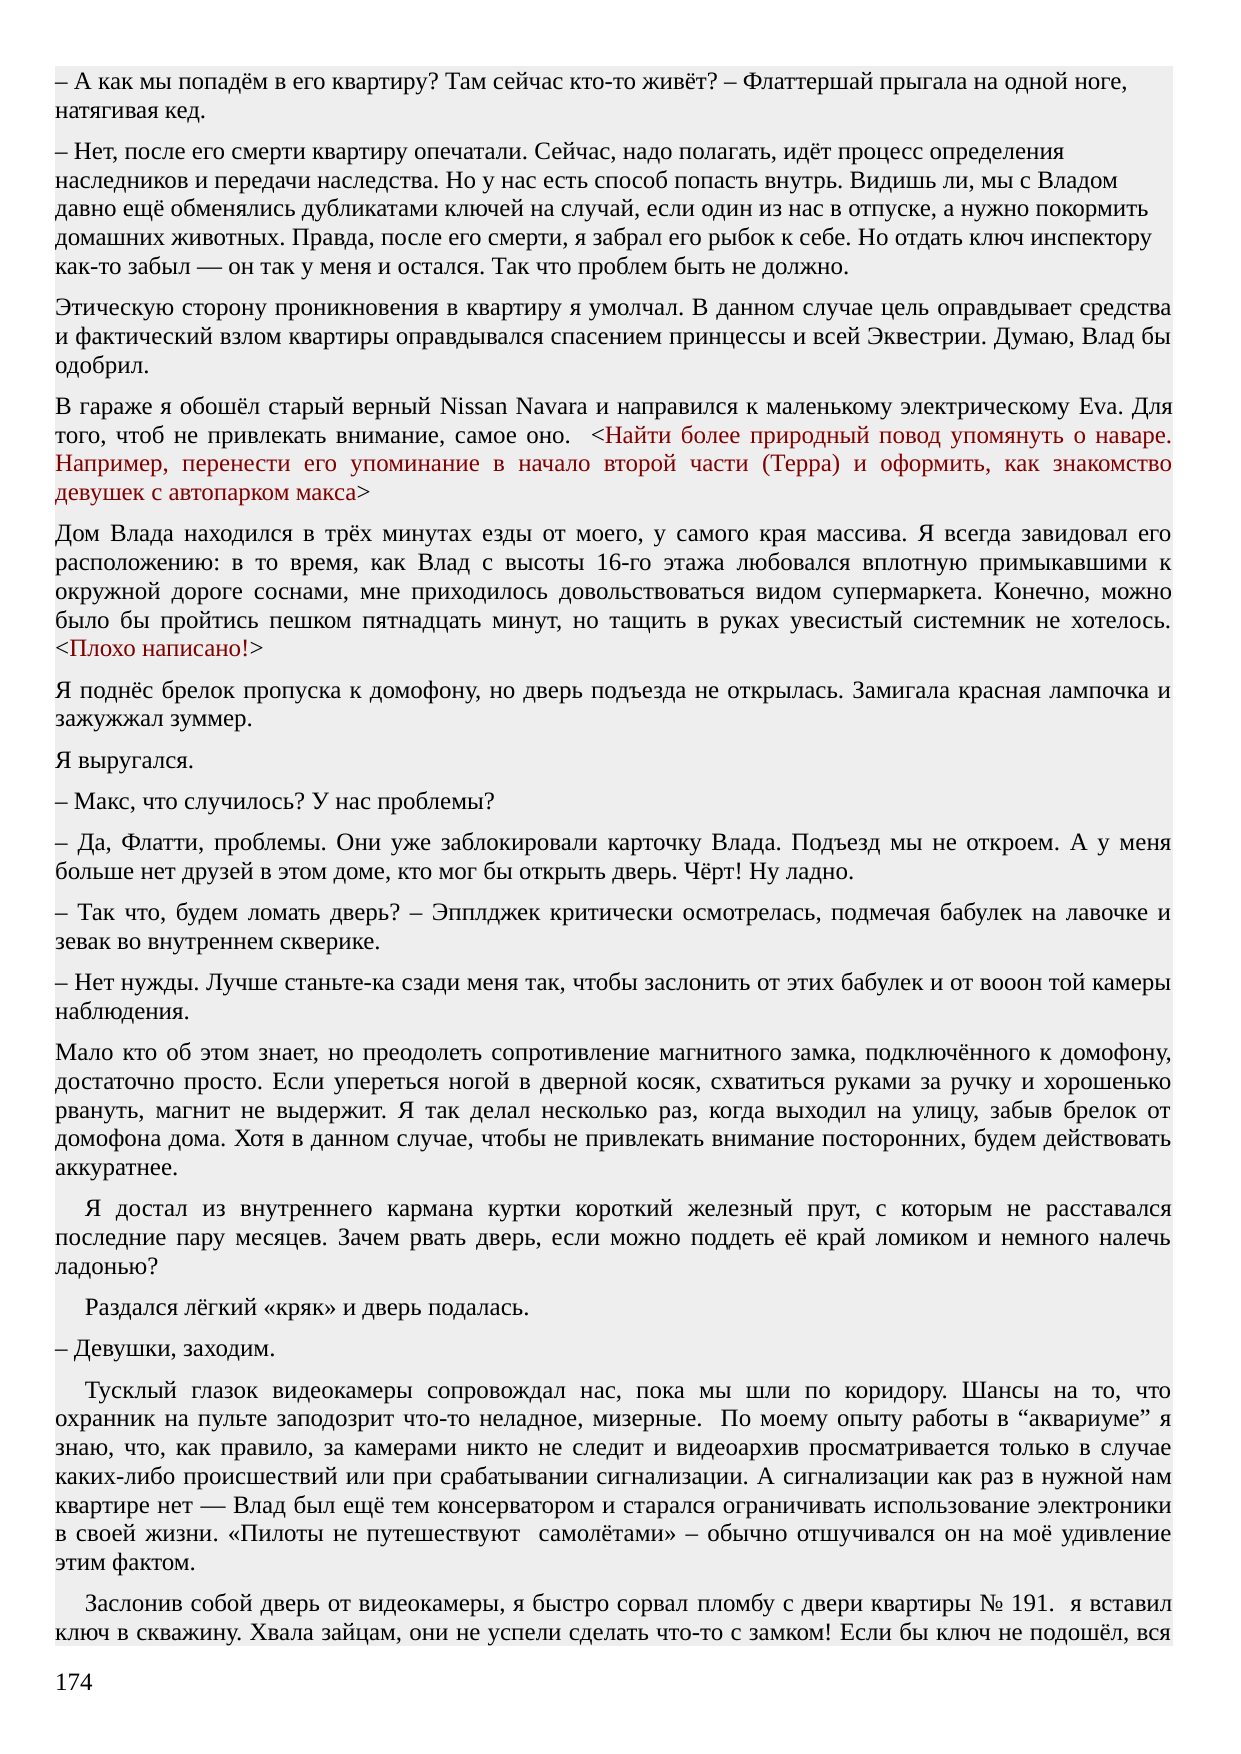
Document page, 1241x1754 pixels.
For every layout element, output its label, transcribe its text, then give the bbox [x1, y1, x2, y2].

text – Макс, что случилось? У нас проблемы? [55, 786, 1173, 815]
text Я выругался. [55, 745, 1173, 773]
text Я достал из внутреннего кармана куртки короткий железный прут, с которым не расставался последние пару месяцев. Зачем рвать дверь, если можно поддеть её край ломиком и немного налечь ладонью? [55, 1193, 1173, 1280]
text – Нет нужды. Лучше станьте-ка сзади меня так, чтобы заслонить от этих бабулек и от вооон той камеры наблюдения. [55, 967, 1173, 1025]
text – Так что, будем ломать дверь? – Эпплджек критически осмотрелась, подмечая бабулек на лавочке и зевак во внутреннем скверике. [55, 897, 1173, 955]
text Заслонив собой дверь от видеокамеры, я быстро сорвал пломбу с двери квартиры № 191. я вставил ключ в скважину. Хвала зайцам, они не успели сделать что-то с замком! Если бы ключ не подошёл, вся [55, 1588, 1173, 1646]
text Дом Влада находился в трёх минутах езды от моего, у самого края массива. Я всегда завидовал его расположению: в то время, как Влад с высоты 16-го этажа любовался вплотную примыкавшими к окружной дороге соснами, мне приходилось довольствоваться видом супермаркета. Конечно, можно было бы пройтись пешком пятнадцать минут, но тащить в руках увесистый системник не хотелось. <Плохо написано!> [55, 518, 1173, 662]
text Этическую сторону проникновения в квартиру я умолчал. В данном случае цель оправдывает средства и фактический взлом квартиры оправдывался спасением принцессы и всей Эквестрии. Думаю, Влад бы одобрил. [55, 292, 1173, 378]
text – Нет, после его смерти квартиру опечатали. Сейчас, надо полагать, идёт процесс определения наследников и передачи наследства. Но у нас есть способ попасть внутрь. Видишь ли, мы с Владом давно ещё обменялись дубликатами ключей на случай, если один из нас в отпуске, а нужно покормить домашних животных. Правда, после его смерти, я забрал его рыбок к себе. Но отдать ключ инспектору как-то забыл — он так у меня и остался. Так что проблем быть не должно. [55, 136, 1173, 280]
text Я поднёс брелок пропуска к домофону, но дверь подъезда не открылась. Замигала красная лампочка и зажужжал зуммер. [55, 675, 1173, 732]
text – Да, Флатти, проблемы. Они уже заблокировали карточку Влада. Подъезд мы не откроем. А у меня больше нет друзей в этом доме, кто мог бы открыть дверь. Чёрт! Ну ладно. [55, 827, 1173, 885]
text – А как мы попадём в его квартиру? Там сейчас кто-то живёт? – Флаттершай прыгала на одной ноге, натягивая кед. [55, 66, 1173, 123]
text В гараже я обошёл старый верный Nissan Navara и направился к маленькому электрическому Eva. Для того, чтоб не привлекать внимание, самое оно. <Найти более природный повод упомянуть о наваре. Например, перенести его упоминание в начало второй части (Терра) и оформить, как знакомство девушек с автопарком макса> [55, 391, 1173, 506]
text – Девушки, заходим. [55, 1333, 1173, 1362]
list Мало кто об этом знает, но преодолеть сопротивление магнитного замка, подключённого к домофону, достаточно просто. Если упереться ногой в дверной косяк, схватиться руками за ручку и хорошенько рвануть, магнит не выдержит. Я так делал несколько раз, когда выходил на улицу, забыв брелок от домофона дома. Хотя в данном случае, чтобы не привлекать внимание посторонних, будем действовать аккуратнее. [55, 1037, 1173, 1181]
text Раздался лёгкий «кряк» и дверь подалась. [55, 1292, 1173, 1321]
text Тусклый глазок видеокамеры сопровождал нас, пока мы шли по коридору. Шансы на то, что охранник на пульте заподозрит что-то неладное, мизерные. По моему опыту работы в “аквариуме” я знаю, что, как правило, за камерами никто не следит и видеоархив просматривается только в случае каких-либо происшествий или при срабатывании сигнализации. А сигнализации как раз в нужной нам квартире нет — Влад был ещё тем консерватором и старался ограничивать использование электроники в своей жизни. «Пилоты не путешествуют самолётами» – обычно отшучивался он на моё удивление этим фактом. [55, 1375, 1173, 1576]
